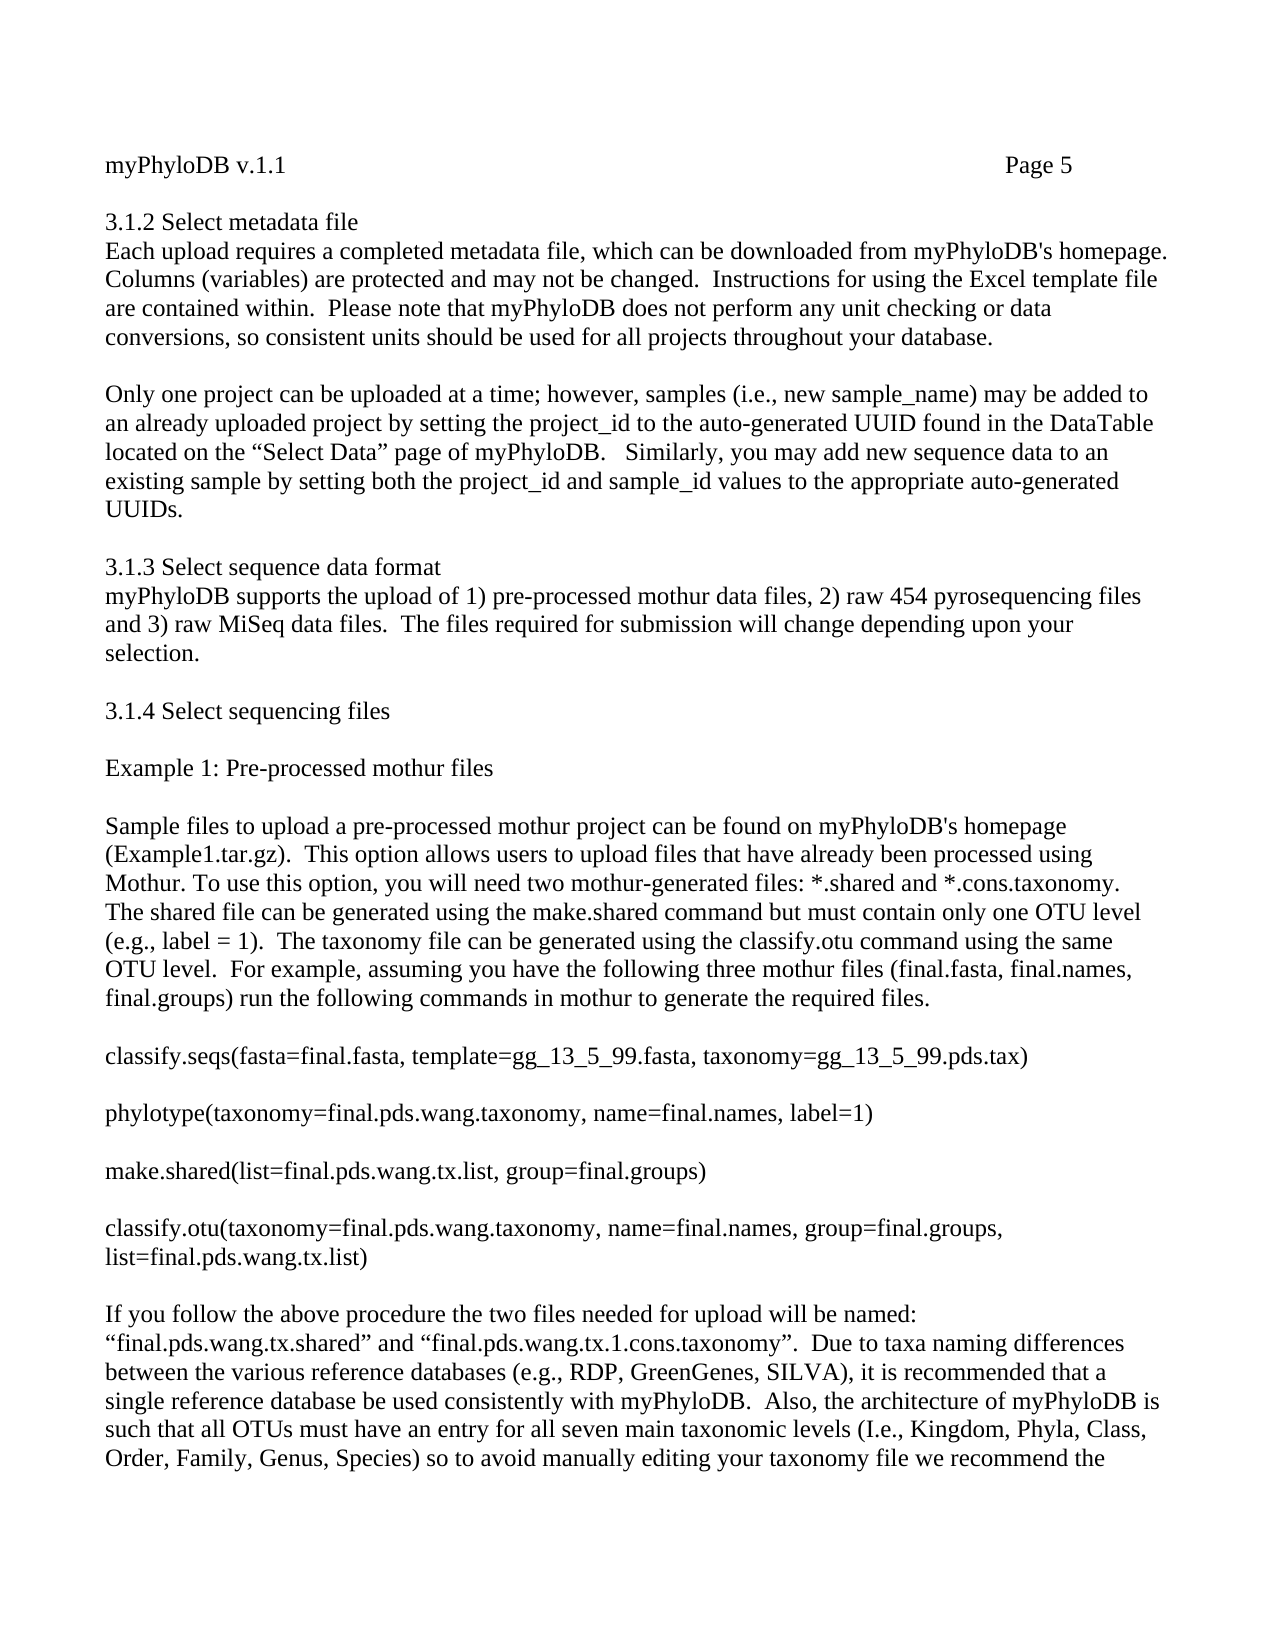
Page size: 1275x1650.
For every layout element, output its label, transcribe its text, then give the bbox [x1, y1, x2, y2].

text myPhyloDB supports the upload of 1) pre-processed mothur data files, 2) raw 454 pyrosequencing files and 3) raw MiSeq data files. The files required for submission will change depending upon your selection. [105, 581, 1170, 667]
text Only one project can be uploaded at a time; however, samples (i.e., new sample_name) may be added to an already uploaded project by setting the project_id to the auto-generated UUID found in the DataTable located on the “Select Data” page of myPhyloDB. Similarly, you may add new sequence data to an existing sample by setting both the project_id and sample_id values to the appropriate auto-generated UUIDs. [105, 379, 1170, 523]
text If you follow the above procedure the two files needed for upload will be named: “final.pds.wang.tx.shared” and “final.pds.wang.tx.1.cons.taxonomy”. Due to taxa naming differences between the various reference databases (e.g., RDP, GreenGenes, SILVA), it is recommended that a single reference database be used consistently with myPhyloDB. Also, the architecture of myPhyloDB is such that all OTUs must have an entry for all seven main taxonomic levels (I.e., Kingdom, Phyla, Class, Order, Family, Genus, Species) so to avoid manually editing your taxonomy file we recommend the [105, 1299, 1170, 1472]
text phylotype(taxonomy=final.pds.wang.taxonomy, name=final.names, label=1) [105, 1098, 1170, 1127]
text 3.1.4 Select sequencing files [105, 696, 1170, 724]
text Example 1: Pre-processed mothur files [105, 753, 1170, 782]
text classify.seqs(fasta=final.fasta, template=gg_13_5_99.fasta, taxonomy=gg_13_5_99.pds.tax) [105, 1041, 1170, 1069]
text Each upload requires a completed metadata file, which can be downloaded from myPhyloDB's homepage. Columns (variables) are protected and may not be changed. Instructions for using the Excel template file are contained within. Please note that myPhyloDB does not perform any unit checking or data conversions, so consistent units should be used for all projects throughout your database. [105, 236, 1170, 351]
text 3.1.3 Select sequence data format [105, 552, 1170, 581]
text classify.otu(taxonomy=final.pds.wang.taxonomy, name=final.names, group=final.groups, list=final.pds.wang.tx.list) [105, 1213, 1170, 1271]
text make.shared(list=final.pds.wang.tx.list, group=final.groups) [105, 1156, 1170, 1184]
text Sample files to upload a pre-processed mothur project can be found on myPhyloDB's homepage (Example1.tar.gz). This option allows users to upload files that have already been processed using Mothur. To use this option, you will need two mothur-generated files: *.shared and *.cons.taxonomy. The shared file can be generated using the make.shared command but must contain only one OTU level (e.g., label = 1). The taxonomy file can be generated using the classify.otu command using the same OTU level. For example, assuming you have the following three mothur files (final.fasta, final.names, final.groups) run the following commands in mothur to generate the required files. [105, 811, 1170, 1012]
text 3.1.2 Select metadata file [105, 207, 1170, 236]
